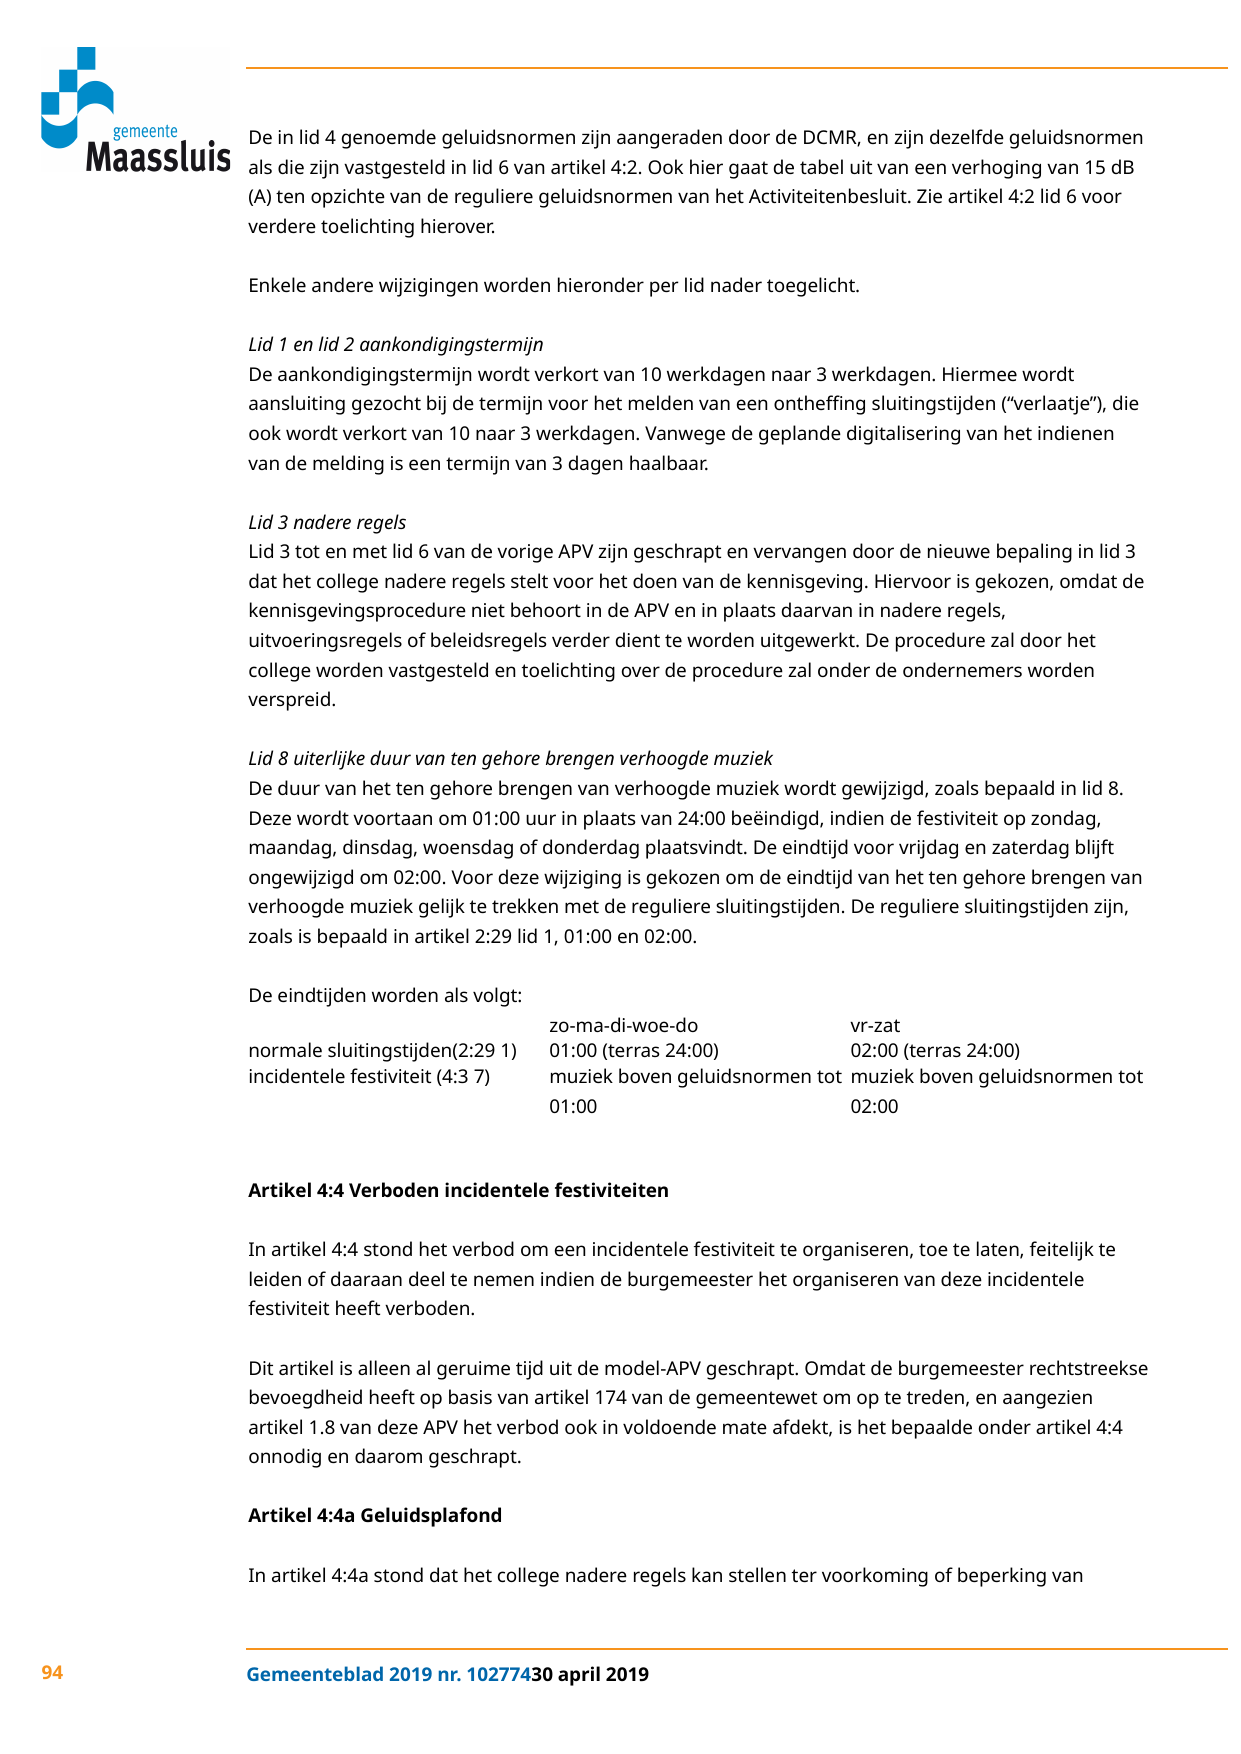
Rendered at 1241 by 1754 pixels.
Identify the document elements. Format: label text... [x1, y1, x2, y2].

text Artikel 4:4a Geluidsplafond [248, 1503, 1152, 1528]
text In artikel 4:4 stond het verbod om een incidentele festiviteit te organiseren, toe te laten, feitelijk te leiden of daaraan deel te nemen indien de burgemeester het organiseren van deze incidentele festiviteit heeft verboden. [248, 1236, 1152, 1321]
table_cell incidentele festiviteit (4:3 7) [248, 1064, 549, 1119]
text De duur van het ten gehore brengen van verhoogde muziek wordt gewijzigd, zoals bepaald in lid 8. Deze wordt voortaan om 01:00 uur in plaats van 24:00 beëindigd, indien de festiviteit op zondag, maandag, dinsdag, woensdag of donderdag plaatsvindt. De eindtijd voor vrijdag en zaterdag blijft ongewijzigd om 02:00. Voor deze wijziging is gekozen om de eindtijd van het ten gehore brengen van verhoogde muziek gelijk te trekken met de reguliere sluitingstijden. De reguliere sluitingstijden zijn, zoals is bepaald in artikel 2:29 lid 1, 01:00 en 02:00. [248, 775, 1152, 949]
text Lid 8 uiterlijke duur van ten gehore brengen verhoogde muziek [248, 746, 1152, 771]
picture [41, 47, 77, 92]
table_cell [248, 1119, 549, 1144]
text Dit artikel is alleen al geruime tijd uit de model-APV geschrapt. Omdat de burgemeester rechtstreekse bevoegdheid heeft op basis van artikel 174 van de gemeentewet om op te treden, en aangezien artikel 1.8 van deze APV het verbod ook in voldoende mate afdekt, is het bepaalde onder artikel 4:4 onnodig en daarom geschrapt. [248, 1355, 1152, 1469]
table_cell [850, 1119, 1152, 1144]
text De in lid 4 genoemde geluidsnormen zijn aangeraden door de DCMR, en zijn dezelfde geluidsnormen als die zijn vastgesteld in lid 6 van artikel 4:2. Ook hier gaat de tabel uit van een verhoging van 15 dB (A) ten opzichte van de reguliere geluidsnormen van het Activiteitenbesluit. Zie artikel 4:2 lid 6 voor verdere toelichting hierover. [248, 124, 1152, 239]
table_cell 01:00 (terras 24:00) [549, 1038, 850, 1063]
text Lid 1 en lid 2 aankondigingstermijn [248, 331, 1152, 357]
table_cell [549, 1119, 850, 1144]
table_header vr-zat [850, 1012, 1152, 1038]
table_cell muziek boven geluidsnormen tot 02:00 [850, 1064, 1152, 1119]
text Lid 3 tot en met lid 6 van de vorige APV zijn geschrapt en vervangen door de nieuwe bepaling in lid 3 dat het college nadere regels stelt voor het doen van de kennisgeving. Hiervoor is gekozen, omdat de kennisgevingsprocedure niet behoort in de APV en in plaats daarvan in nadere regels, uitvoeringsregels of beleidsregels verder dient te worden uitgewerkt. De procedure zal door het college worden vastgesteld en toelichting over de procedure zal onder de ondernemers worden verspreid. [248, 538, 1152, 712]
text De eindtijden worden als volgt: [248, 982, 1152, 1008]
text Artikel 4:4 Verboden incidentele festiviteiten [248, 1177, 1152, 1203]
table_header zo-ma-di-woe-do [549, 1012, 850, 1038]
text In artikel 4:4a stond dat het college nadere regels kan stellen ter voorkoming of beperking van [248, 1562, 1152, 1588]
table_cell normale sluitingstijden(2:29 1) [248, 1038, 549, 1063]
picture [41, 47, 231, 172]
text Lid 3 nadere regels [248, 509, 1152, 535]
table_cell muziek boven geluidsnormen tot 01:00 [549, 1064, 850, 1119]
table_header [248, 1012, 549, 1038]
text De aankondigingstermijn wordt verkort van 10 werkdagen naar 3 werkdagen. Hiermee wordt aansluiting gezocht bij de termijn voor het melden van een ontheffing sluitingstijden (“verlaatje”), die ook wordt verkort van 10 naar 3 werkdagen. Vanwege de geplande digitalisering van het indienen van de melding is een termijn van 3 dagen haalbaar. [248, 361, 1152, 476]
text Enkele andere wijzigingen worden hieronder per lid nader toegelicht. [248, 272, 1152, 298]
table_cell 02:00 (terras 24:00) [850, 1038, 1152, 1063]
